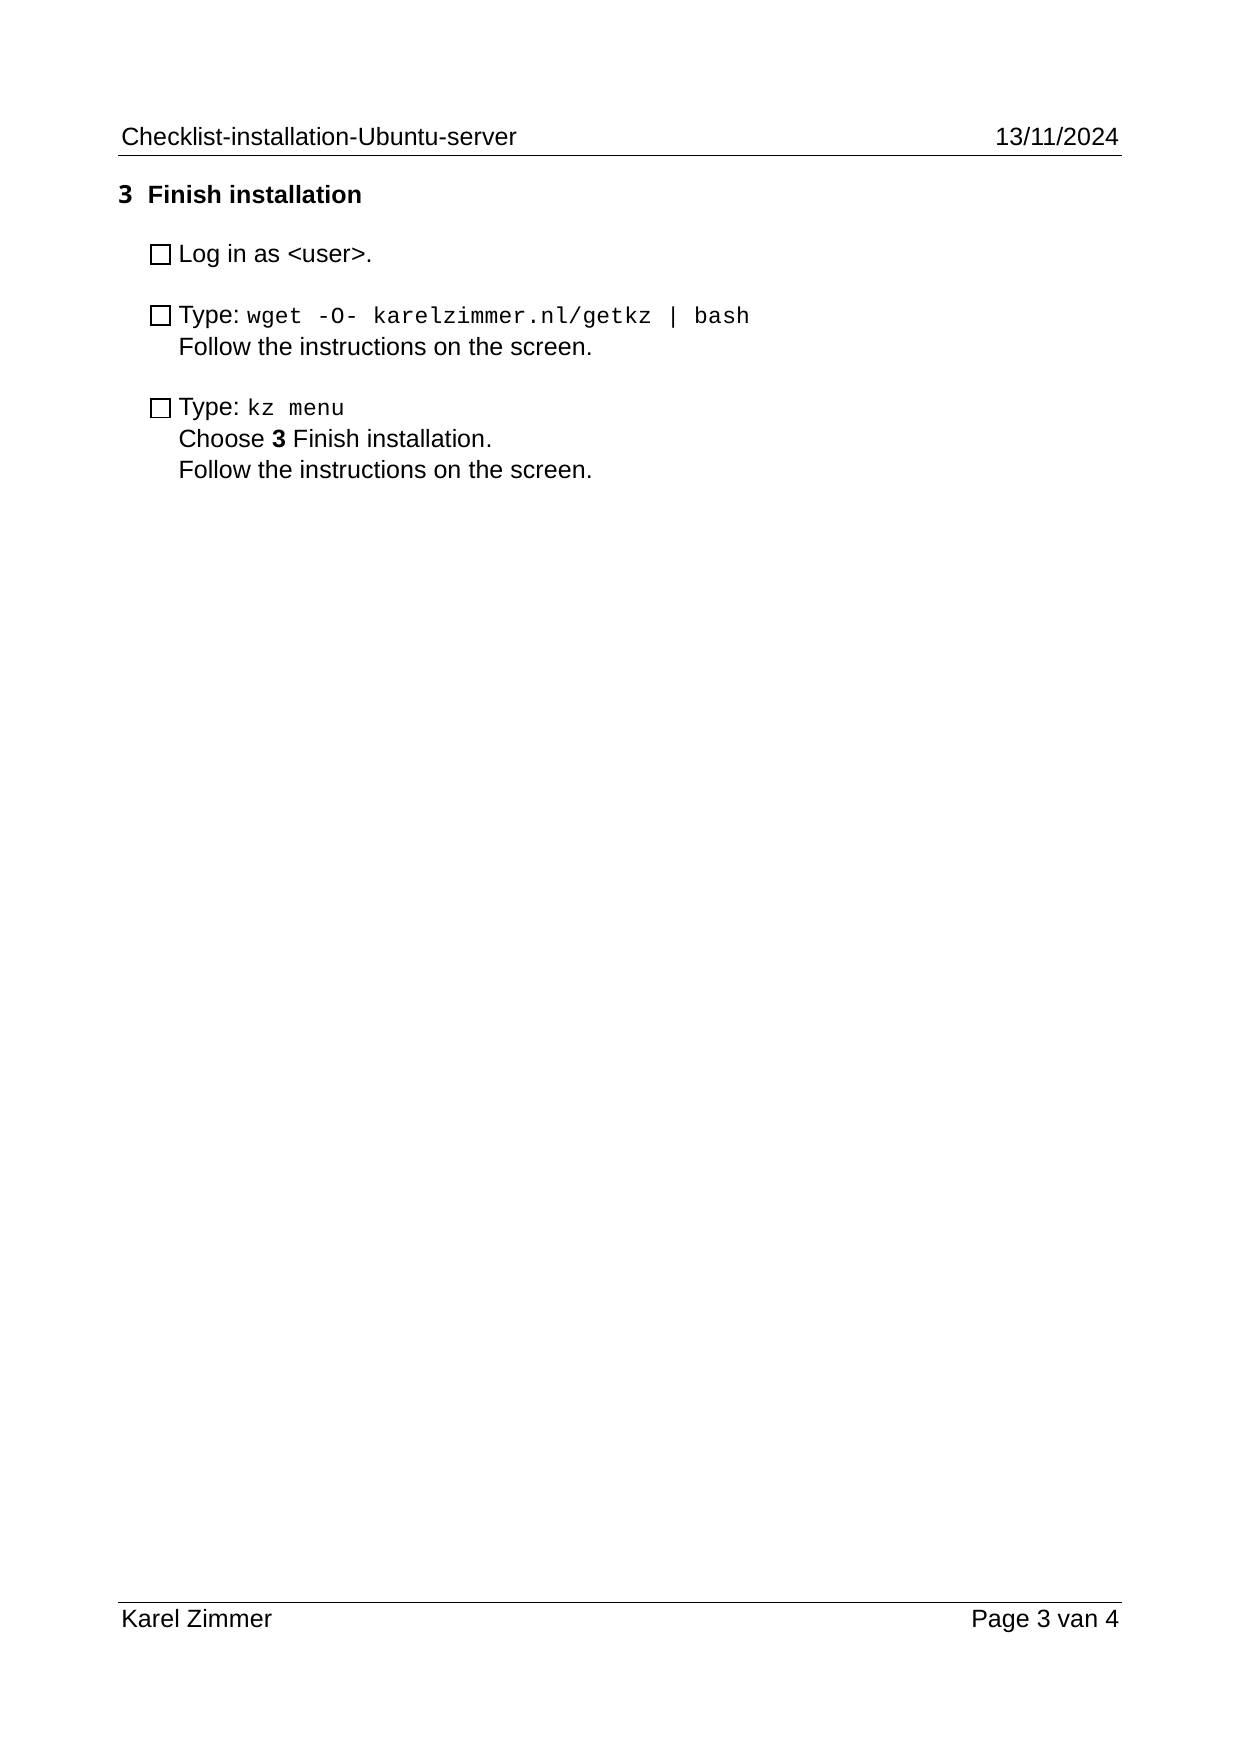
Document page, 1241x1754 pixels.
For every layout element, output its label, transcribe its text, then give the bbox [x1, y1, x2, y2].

table_cell Follow the instructions on the screen. [177, 332, 1122, 362]
table_cell [142, 269, 177, 300]
table_cell [142, 424, 177, 454]
table_cell Type: wget -O- karelzimmer.nl/getkz | bash [177, 300, 1122, 332]
table_cell [118, 300, 142, 332]
table_cell [177, 269, 1122, 300]
table_header [142, 239, 177, 269]
table_cell [118, 424, 142, 454]
table_cell [118, 362, 142, 392]
table_header [118, 239, 142, 269]
table_cell [118, 269, 142, 300]
table_cell [142, 392, 177, 424]
list Finish installation [118, 177, 1122, 211]
table_cell [142, 362, 177, 392]
table_cell Choose 3 Finish installation. [177, 424, 1122, 454]
table_cell [118, 454, 142, 485]
table_cell [177, 362, 1122, 392]
table_header Log in as <user>. [177, 239, 1122, 269]
table_cell [142, 454, 177, 485]
table_cell Follow the instructions on the screen. [177, 454, 1122, 485]
table_cell [142, 300, 177, 332]
table_cell [142, 332, 177, 362]
table_cell Type: kz menu [177, 392, 1122, 424]
table_cell [118, 392, 142, 424]
table_cell [118, 332, 142, 362]
